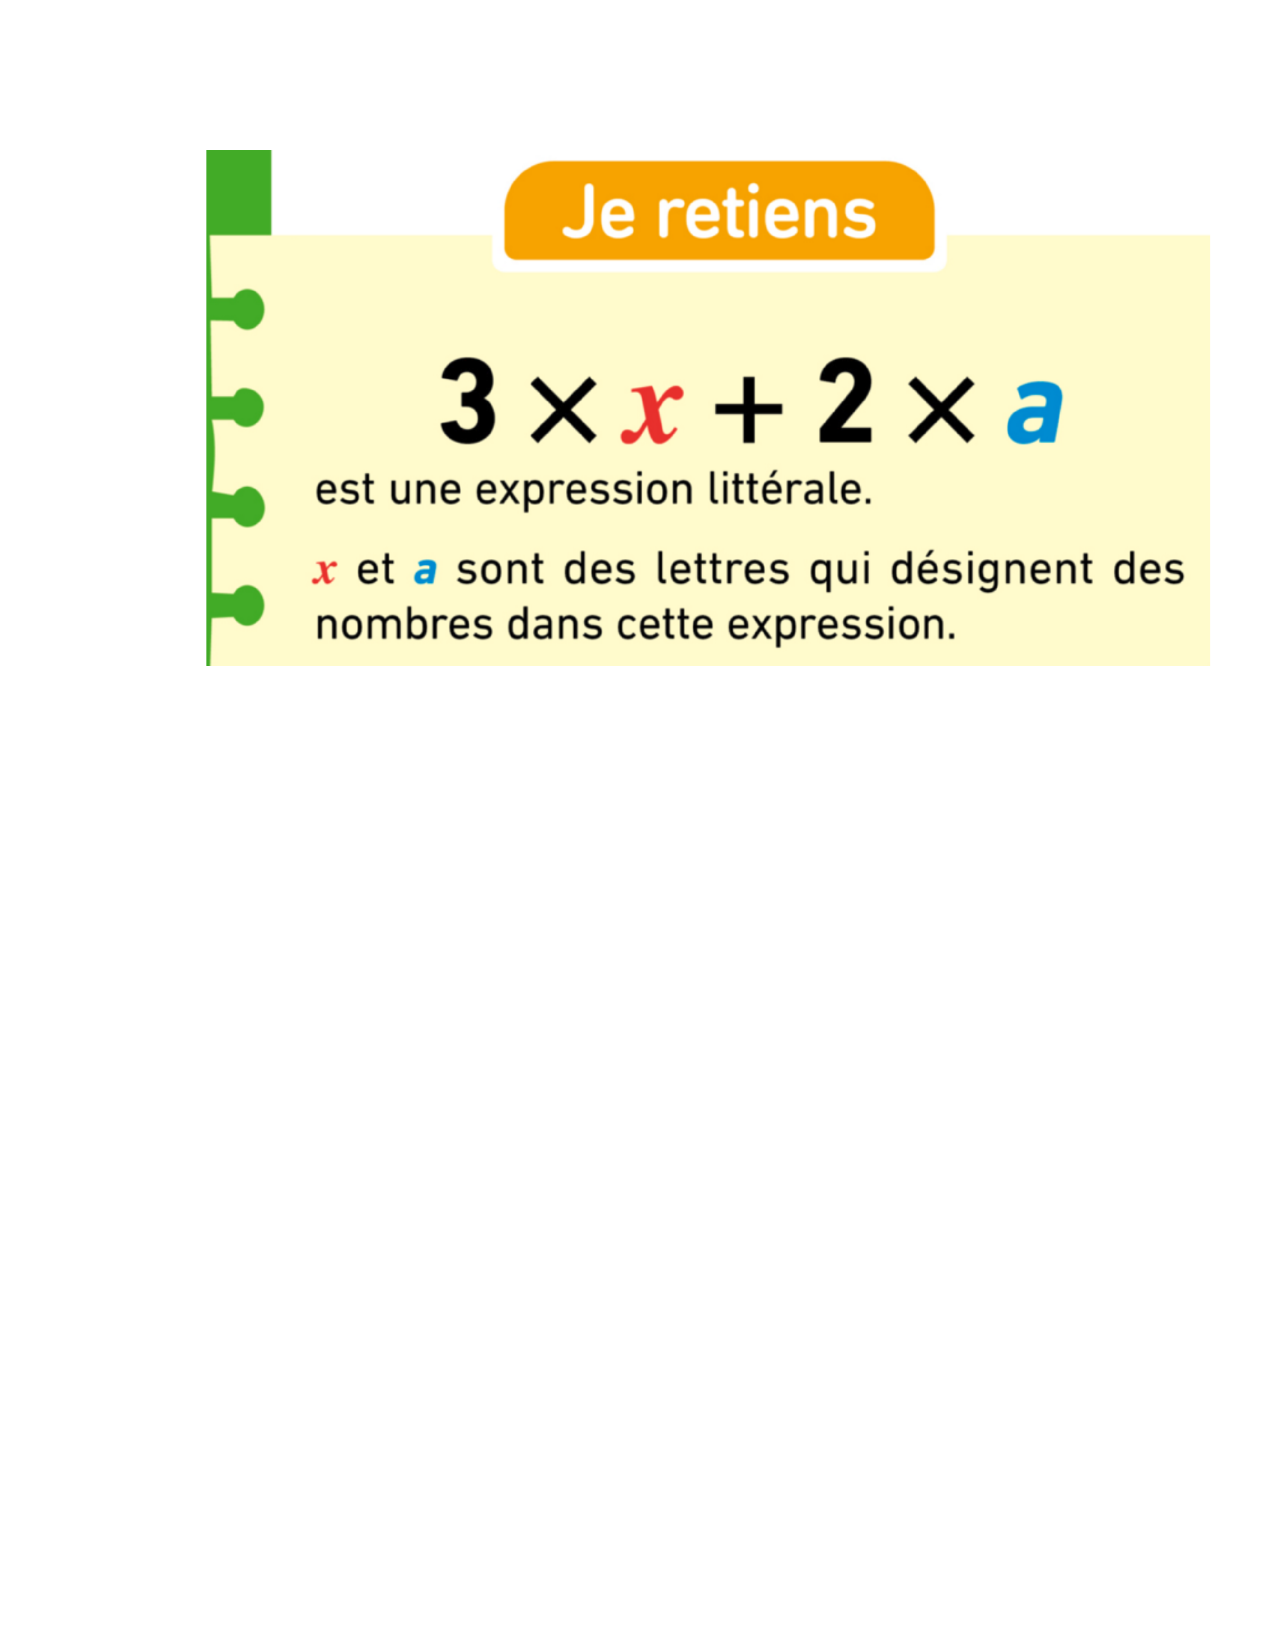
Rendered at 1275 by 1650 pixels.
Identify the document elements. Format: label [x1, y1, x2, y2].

picture [206, 150, 1211, 666]
